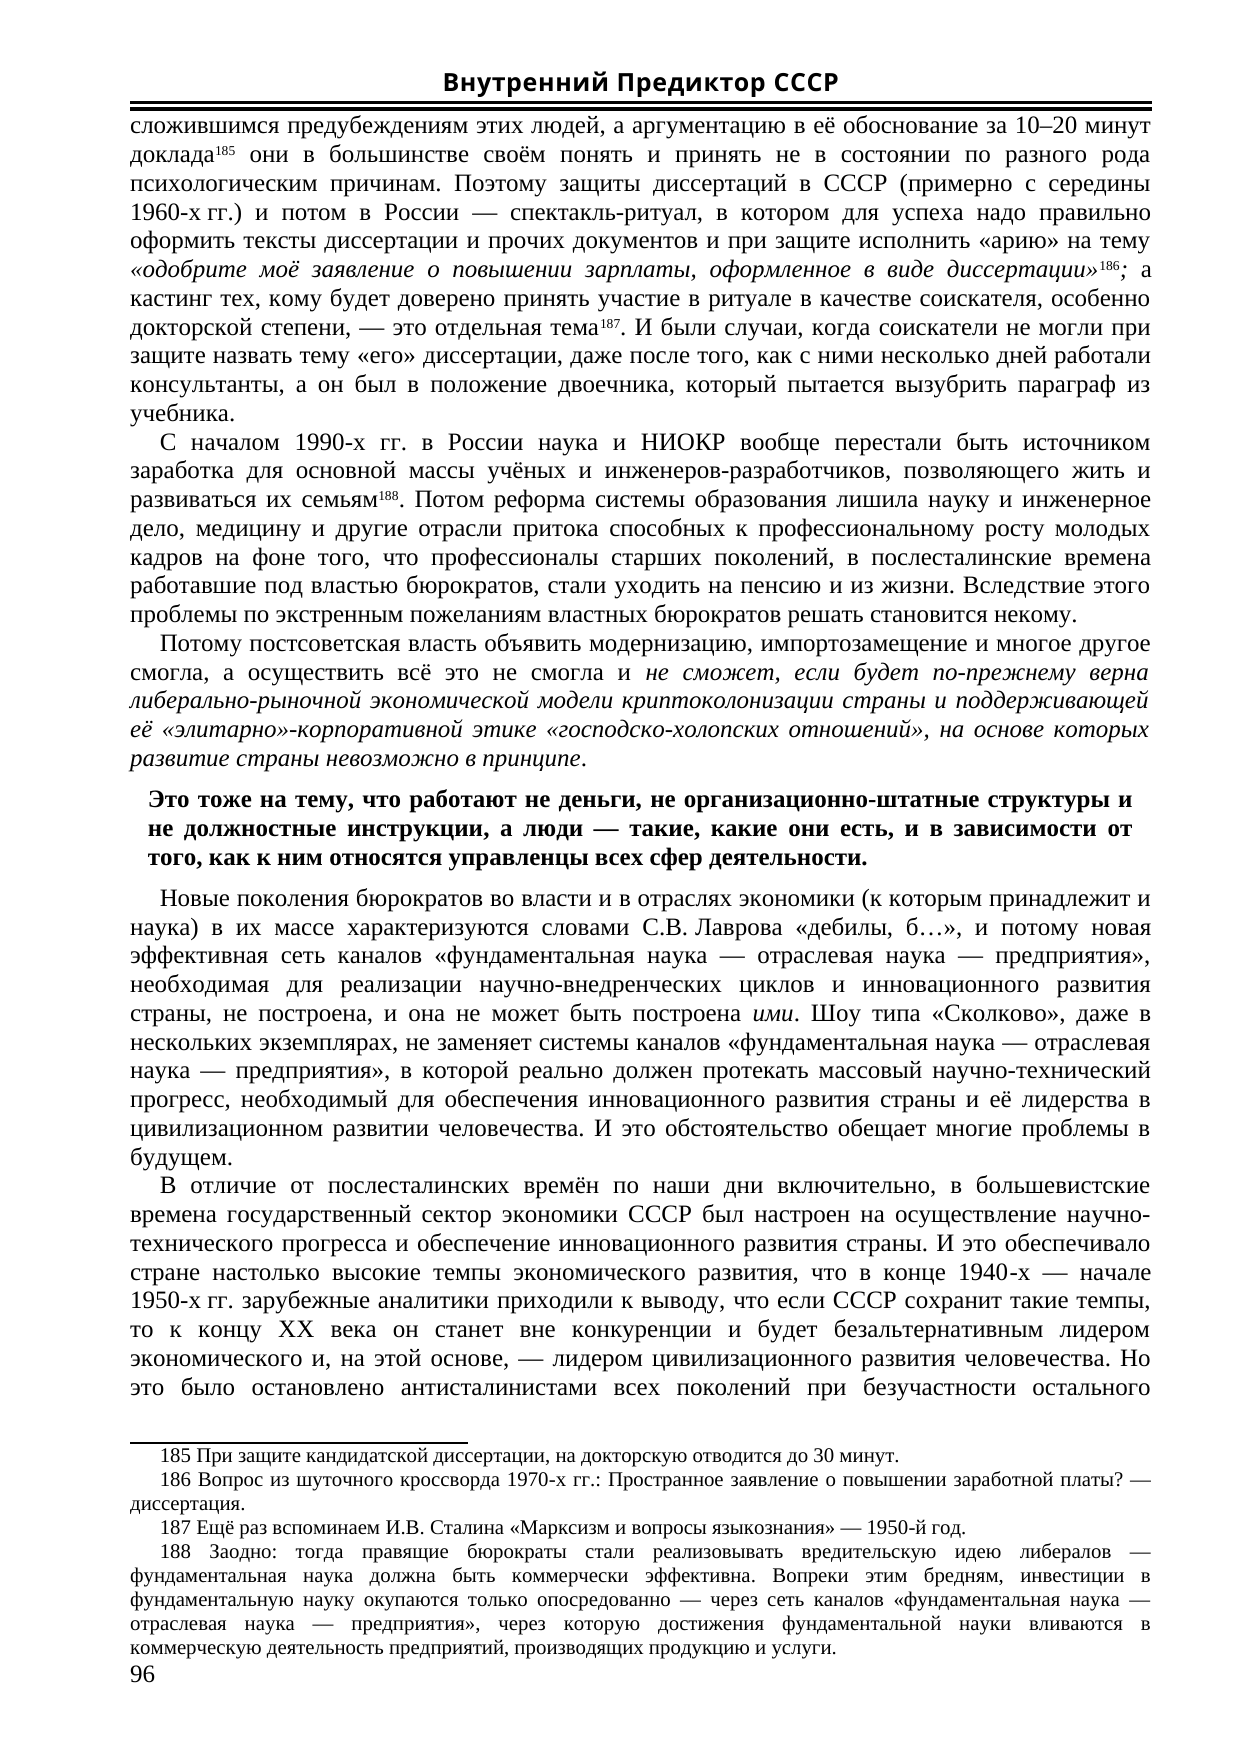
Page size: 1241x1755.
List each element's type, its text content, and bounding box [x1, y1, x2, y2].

text Новые поколения бюрократов во власти и в отраслях экономики (к которым принадлежит и наука) в их массе характеризуются словами С.В. Лаврова «дебилы, б…», и потому новая эффективная сеть каналов «фундаментальная наука — отраслевая наука — предприятия», необходимая для реализации научно-внедренческих циклов и инновационного развития страны, не построена, и она не может быть построена ими. Шоу типа «Сколково», даже в нескольких экземплярах, не заменяет системы каналов «фундаментальная наука — отраслевая наука — предприятия», в которой реально должен протекать массовый научно-технический прогресс, необходимый для обеспечения инновационного развития страны и её лидерства в цивилизационном развитии человечества. И это обстоятельство обещает многие проблемы в будущем. [130, 883, 1152, 1171]
text Потому постсоветская власть объявить модернизацию, импортозамещение и многое другое смогла, а осуществить всё это не смогла и не сможет, если будет по-прежнему верна либерально-рыночной экономической модели криптоколонизации страны и поддерживающей её «элитарно»-корпоративной этике «господско-холопских отношений», на основе которых развитие страны невозможно в принципе. [130, 628, 1152, 772]
text При защите кандидатской диссертации, на докторскую отводится до 30 минут. [130, 1443, 1152, 1467]
text Ещё раз вспоминаем И.В. Сталина «Марксизм и вопросы языкознания» — 1950‑й год. [130, 1515, 1152, 1539]
text В отличие от послесталинских времён по наши дни включительно, в большевистские времена государственный сектор экономики СССР был настроен на осуществление научно-технического прогресса и обеспечение инновационного развития страны. И это обеспечивало стране настолько высокие темпы экономического развития, что в конце 1940‑х — начале 1950‑х гг. зарубежные аналитики приходили к выводу, что если СССР сохранит такие темпы, то к концу ХХ века он станет вне конкуренции и будет безальтернативным лидером экономического и, на этой основе, — лидером цивилизационного развития человечества. Но это было остановлено антисталинистами всех поколений при безучастности остального [130, 1171, 1152, 1401]
text Это тоже на тему, что работают не деньги, не организационно-штатные структуры и не должностные инструкции, а люди — такие, какие они есть, и в зависимости от того, как к ним относятся управленцы всех сфер деятельности. [148, 784, 1134, 871]
text Заодно: тогда правящие бюрократы стали реализовывать вредительскую идею либералов — фундаментальная наука должна быть коммерчески эффективна. Вопреки этим бредням, инвестиции в фундаментальную науку окупаются только опосредованно — через сеть каналов «фундаментальная наука — отраслевая наука — предприятия», через которую достижения фундаментальной науки вливаются в коммерческую деятельность предприятий, производящих продукцию и услуги. [130, 1539, 1152, 1659]
text С началом 1990‑х гг. в России наука и НИОКР вообще перестали быть источником заработка для основной массы учёных и инженеров-разработчиков, позволяющего жить и развиваться их семьям. Потом реформа системы образования лишила науку и инженерное дело, медицину и другие отрасли притока способных к профессиональному росту молодых кадров на фоне того, что профессионалы старших поколений, в послесталинские времена работавшие под властью бюрократов, стали уходить на пенсию и из жизни. Вследствие этого проблемы по экстренным пожеланиям властных бюрократов решать становится некому. [130, 427, 1152, 628]
text Вопрос из шуточного кроссворда 1970‑х гг.: Пространное заявление о повышении заработной платы? — диссертация. [130, 1467, 1152, 1515]
text сложившимся предубеждениям этих людей, а аргументацию в её обоснование за 10–20 минут доклада они в большинстве своём понять и принять не в состоянии по разного рода психологическим причинам. Поэтому защиты диссертаций в СССР (примерно с середины 1960‑х гг.) и потом в России — спектакль-ритуал, в котором для успеха надо правильно оформить тексты диссертации и прочих документов и при защите исполнить «арию» на тему «одобрите моё заявление о повышении зарплаты, оформленное в виде диссертации»; а кастинг тех, кому будет доверено принять участие в ритуале в качестве соискателя, особенно докторской степени, — это отдельная тема. И были случаи, когда соискатели не могли при защите назвать тему «его» диссертации, даже после того, как с ними несколько дней работали консультанты, а он был в положение двоечника, который пытается вызубрить параграф из учебника. [130, 111, 1152, 427]
